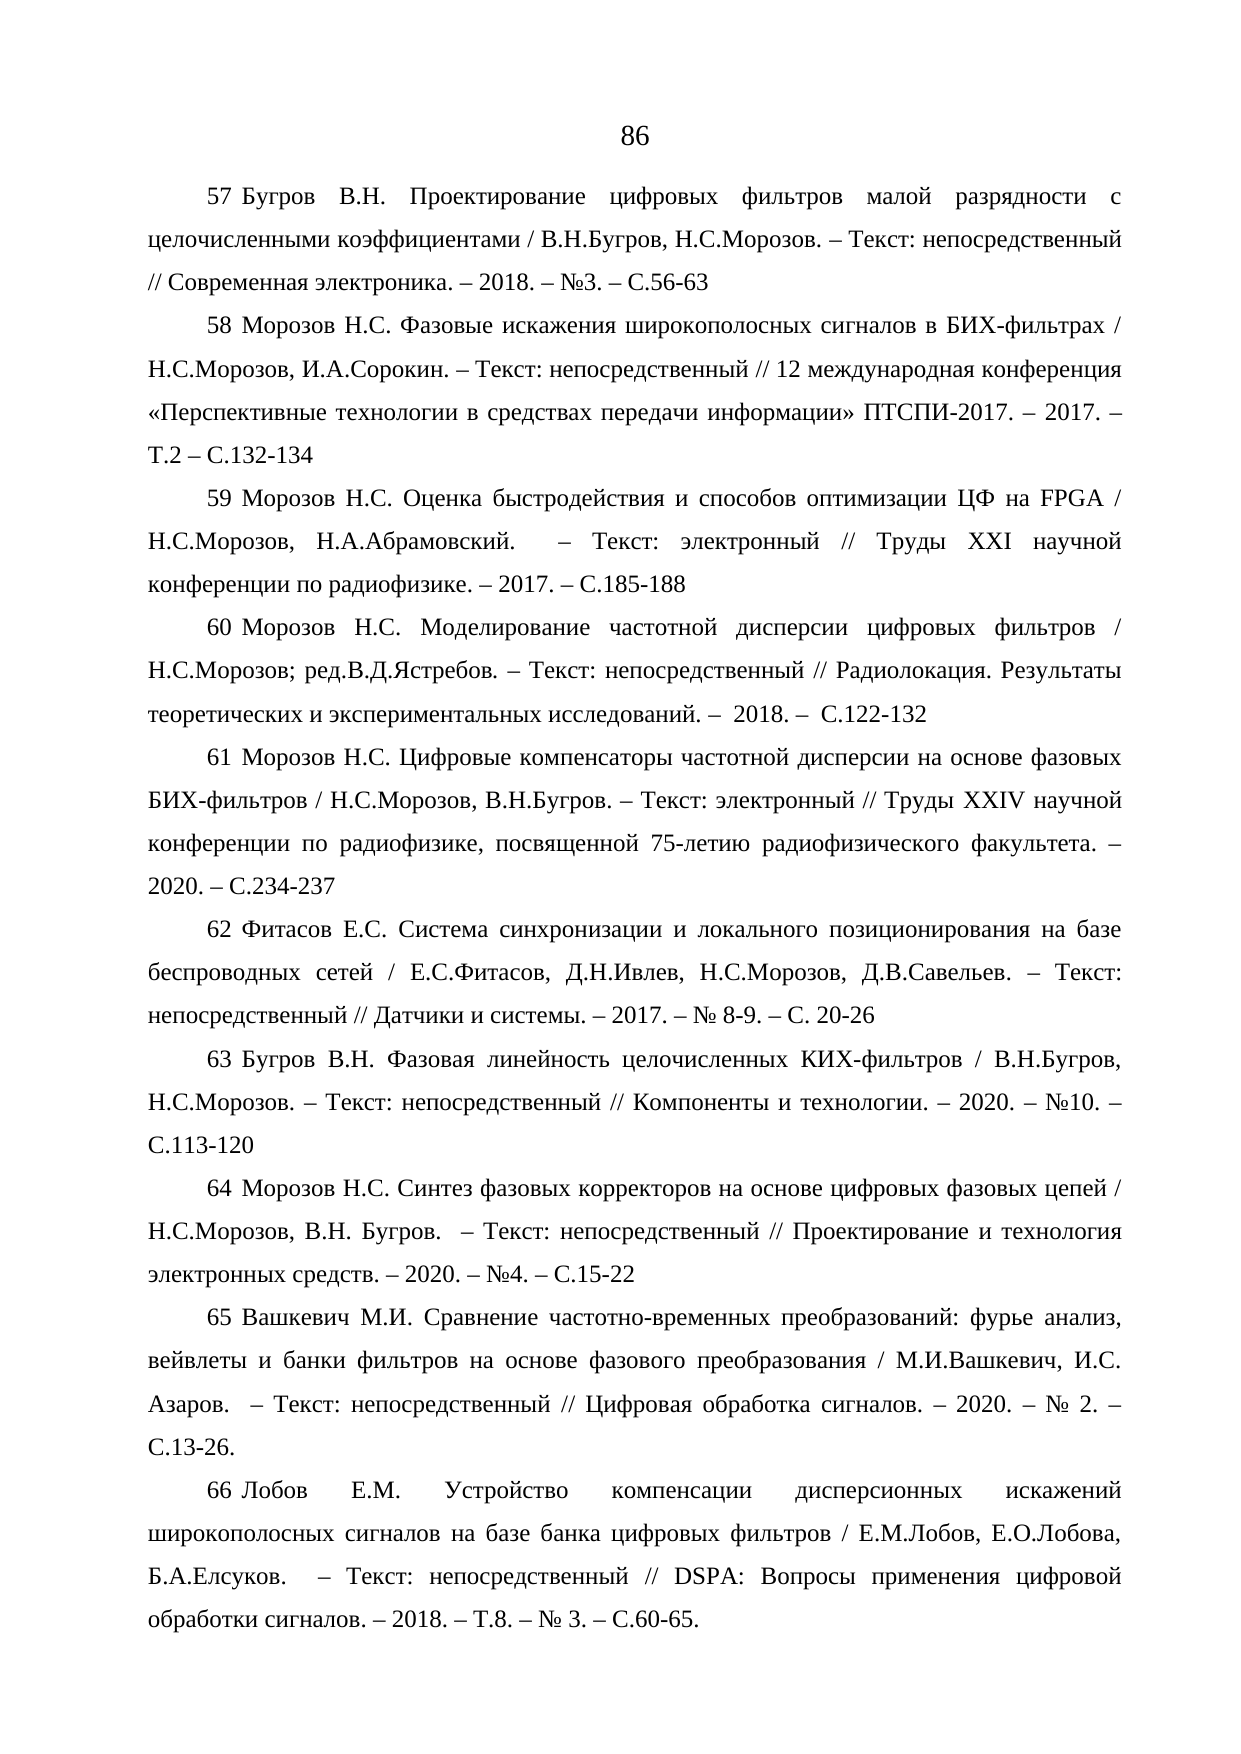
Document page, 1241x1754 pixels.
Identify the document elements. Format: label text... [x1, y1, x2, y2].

text 65 Вашкевич М.И. Cравнение частотно-временных преобразований: фурье анализ, вейвлеты и банки фильтров на основе фазового преобразования / М.И.Вашкевич, И.С. Азаров. – Текст: непосредственный // Цифровая обработка сигналов. – 2020. – № 2. – С.13-26. [148, 1302, 1122, 1461]
text 61 Морозов Н.С. Цифровые компенсаторы частотной дисперсии на основе фазовых БИХ-фильтров / Н.С.Морозов, В.Н.Бугров. – Текст: электронный // Труды XXIV научной конференции по радиофизике, посвященной 75-летию радиофизического факультета. – 2020. – С.234-237 [148, 742, 1122, 900]
text 60 Морозов Н.С. Моделирование частотной дисперсии цифровых фильтров / Н.С.Морозов; ред.В.Д.Ястребов. – Текст: непосредственный // Радиолокация. Результаты теоретических и экспериментальных исследований. – 2018. – С.122-132 [148, 612, 1122, 727]
text 66 Лобов Е.М. Устройство компенсации дисперсионных искажений широкополосных сигналов на базе банка цифровых фильтров / Е.М.Лобов, Е.О.Лобова, Б.А.Елсуков. – Текст: непосредственный // DSPA: Вопросы применения цифровой обработки сигналов. – 2018. – Т.8. – № 3. – С.60-65. [148, 1475, 1122, 1633]
text 59 Морозов Н.С. Оценка быстродействия и способов оптимизации ЦФ на FPGA / Н.С.Морозов, Н.А.Абрамовский. – Текст: электронный // Труды XXI научной конференции по радиофизике. – 2017. – С.185-188 [148, 483, 1122, 598]
text 57 Бугров В.Н. Проектирование цифровых фильтров малой разрядности с целочисленными коэффициентами / В.Н.Бугров, Н.С.Морозов. – Текст: непосредственный // Современная электроника. – 2018. – №3. – С.56-63 [148, 181, 1122, 296]
text 62 Фитасов Е.С. Система синхронизации и локального позиционирования на базе беспроводных сетей / Е.С.Фитасов, Д.Н.Ивлев, Н.С.Морозов, Д.В.Савельев. – Текст: непосредственный // Датчики и системы. – 2017. – № 8-9. – С. 20-26 [148, 914, 1122, 1029]
text 64 Морозов Н.С. Синтез фазовых корректоров на основе цифровых фазовых цепей / Н.С.Морозов, В.Н. Бугров. – Текст: непосредственный // Проектирование и технология электронных средств. – 2020. – №4. – С.15-22 [148, 1173, 1122, 1288]
text 63 Бугров В.Н. Фазовая линейность целочисленных КИХ-фильтров / В.Н.Бугров, Н.С.Морозов. – Текст: непосредственный // Компоненты и технологии. – 2020. – №10. – С.113-120 [148, 1044, 1122, 1159]
text 58 Морозов Н.С. Фазовые искажения широкополосных сигналов в БИХ-фильтрах / Н.С.Морозов, И.А.Сорокин. – Текст: непосредственный // 12 международная конференция «Перспективные технологии в средствах передачи информации» ПТСПИ-2017. – 2017. – Т.2 – С.132-134 [148, 311, 1122, 469]
